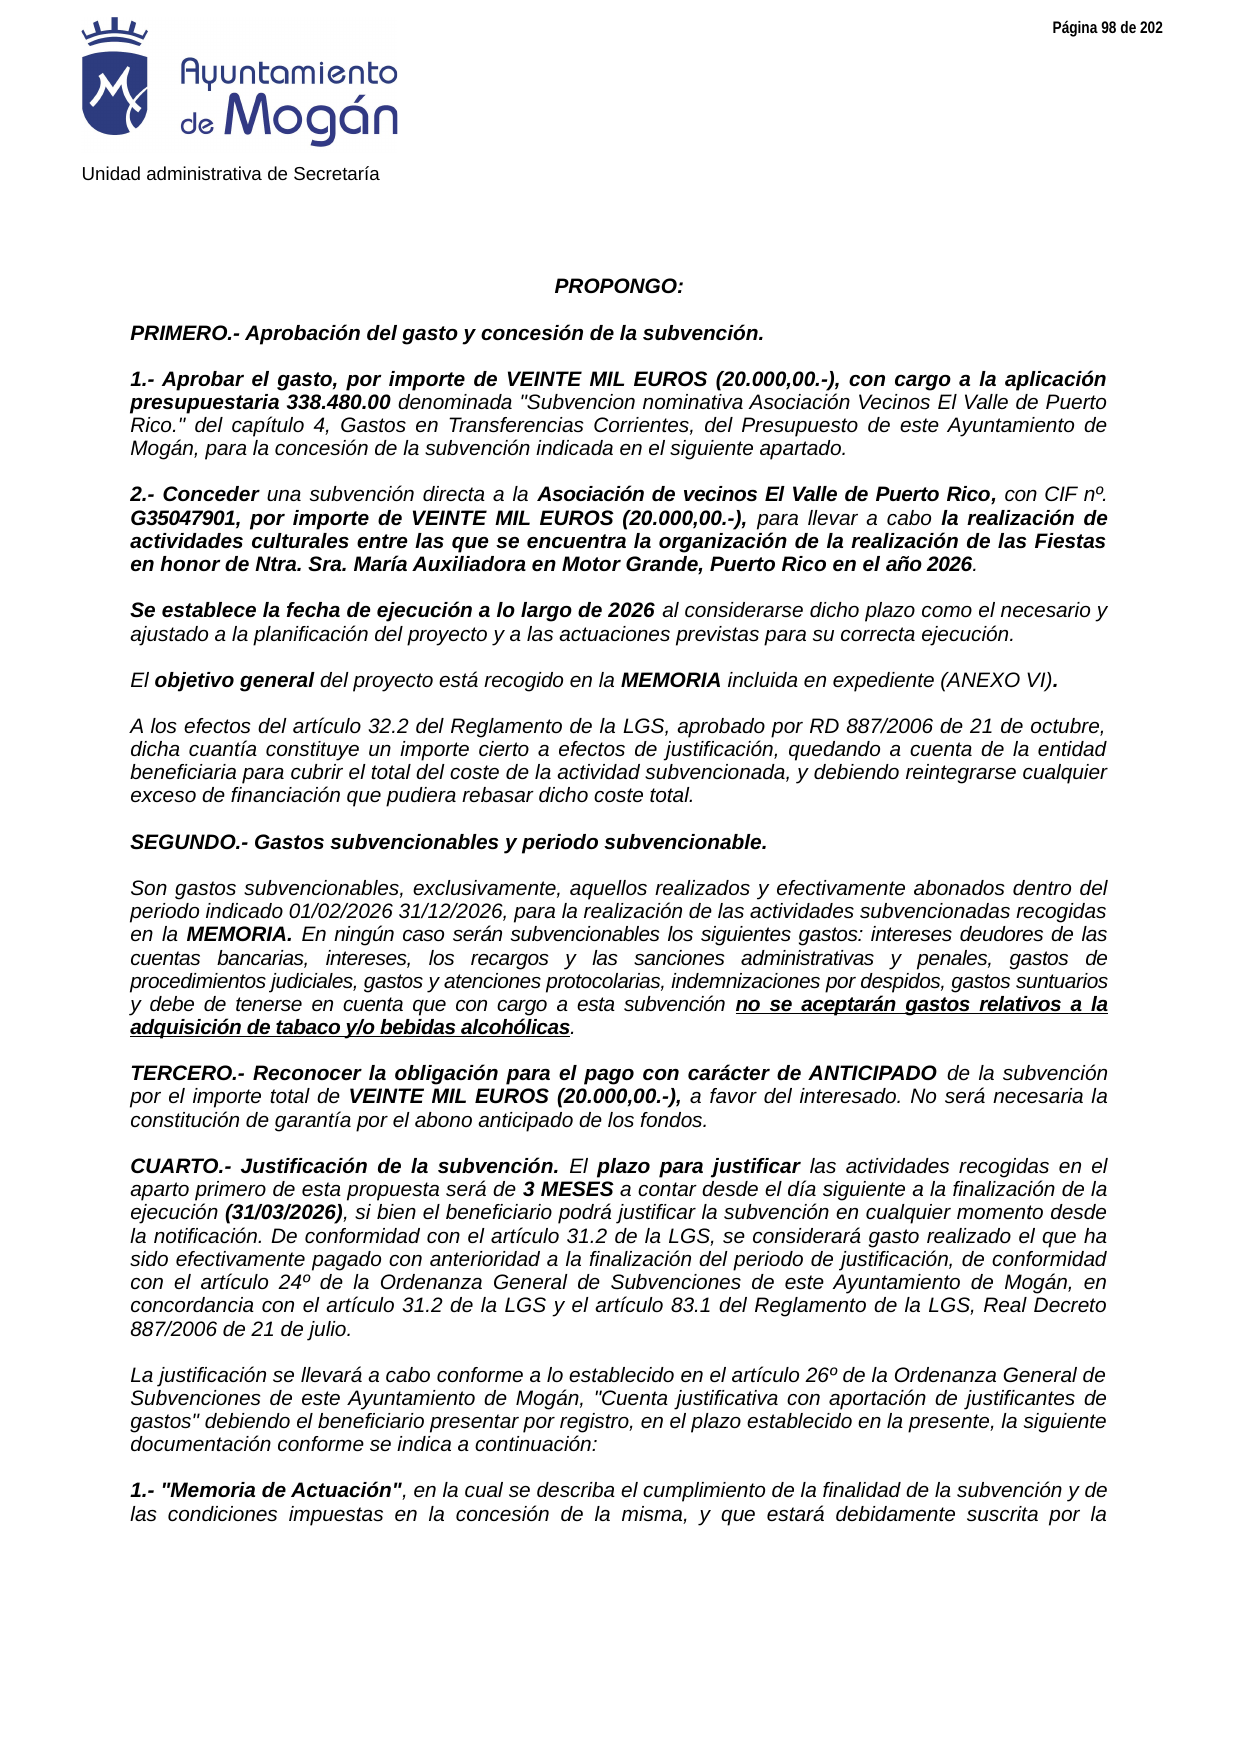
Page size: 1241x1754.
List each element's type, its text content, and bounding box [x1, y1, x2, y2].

text El objetivo general del proyecto está recogido en la MEMORIA incluida en expediente (ANEXO VI). [130, 668, 1110, 691]
text Se establece la fecha de ejecución a lo largo de 2026 al considerarse dicho plazo como el necesario y ajustado a la planificación del proyecto y a las actuaciones previstas para su correcta ejecución. [130, 599, 1110, 645]
text PROPONGO: [130, 275, 1110, 298]
text A los efectos del artículo 32.2 del Reglamento de la LGS, aprobado por RD 887/2006 de 21 de octubre, dicha cuantía constituye un importe cierto a efectos de justificación, quedando a cuenta de la entidad beneficiaria para cubrir el total del coste de la actividad subvencionada, y debiendo reintegrarse cualquier exceso de financiación que pudiera rebasar dicho coste total. [130, 714, 1110, 807]
picture [81, 17, 398, 153]
text 2.- Conceder una subvención directa a la Asociación de vecinos El Valle de Puerto Rico, con CIF nº. G35047901, por importe de VEINTE MIL EUROS (20.000,00.-), para llevar a cabo la realización de actividades culturales entre las que se encuentra la organización de la realización de las Fiestas en honor de Ntra. Sra. María Auxiliadora en Motor Grande, Puerto Rico en el año 2026. [130, 483, 1110, 576]
text CUARTO.- Justificación de la subvención. El plazo para justificar las actividades recogidas en el aparto primero de esta propuesta será de 3 MESES a contar desde el día siguiente a la finalización de la ejecución (31/03/2026), si bien el beneficiario podrá justificar la subvención en cualquier momento desde la notificación. De conformidad con el artículo 31.2 de la LGS, se considerará gasto realizado el que ha sido efectivamente pagado con anterioridad a la finalización del periodo de justificación, de conformidad con el artículo 24º de la Ordenanza General de Subvenciones de este Ayuntamiento de Mogán, en concordancia con el artículo 31.2 de la LGS y el artículo 83.1 del Reglamento de la LGS, Real Decreto 887/2006 de 21 de julio. [130, 1154, 1110, 1340]
text PRIMERO.- Aprobación del gasto y concesión de la subvención. [130, 321, 1110, 344]
text 1.- "Memoria de Actuación", en la cual se describa el cumplimiento de la finalidad de la subvención y de las condiciones impuestas en la concesión de la misma, y que estará debidamente suscrita por la [130, 1479, 1110, 1526]
text TERCERO.- Reconocer la obligación para el pago con carácter de ANTICIPADO de la subvención por el importe total de VEINTE MIL EUROS (20.000,00.-), a favor del interesado. No será necesaria la constitución de garantía por el abono anticipado de los fondos. [130, 1062, 1110, 1132]
text Son gastos subvencionables, exclusivamente, aquellos realizados y efectivamente abonados dentro del periodo indicado 01/02/2026 31/12/2026, para la realización de las actividades subvencionadas recogidas en la MEMORIA. En ningún caso serán subvencionables los siguientes gastos: intereses deudores de las cuentas bancarias, intereses, los recargos y las sanciones administrativas y penales, gastos de procedimientos judiciales, gastos y atenciones protocolarias, indemnizaciones por despidos, gastos suntuarios y debe de tenerse en cuenta que con cargo a esta subvención no se aceptarán gastos relativos a la adquisición de tabaco y/o bebidas alcohólicas. [130, 876, 1110, 1039]
text La justificación se llevará a cabo conforme a lo establecido en el artículo 26º de la Ordenanza General de Subvenciones de este Ayuntamiento de Mogán, "Cuenta justificativa con aportación de justificantes de gastos" debiendo el beneficiario presentar por registro, en el plazo establecido en la presente, la siguiente documentación conforme se indica a continuación: [130, 1363, 1110, 1456]
text SEGUNDO.- Gastos subvencionables y periodo subvencionable. [130, 830, 1110, 853]
text 1.- Aprobar el gasto, por importe de VEINTE MIL EUROS (20.000,00.-), con cargo a la aplicación presupuestaria 338.480.00 denominada "Subvencion nominativa Asociación Vecinos El Valle de Puerto Rico." del capítulo 4, Gastos en Transferencias Corrientes, del Presupuesto de este Ayuntamiento de Mogán, para la concesión de la subvención indicada en el siguiente apartado. [130, 367, 1110, 460]
